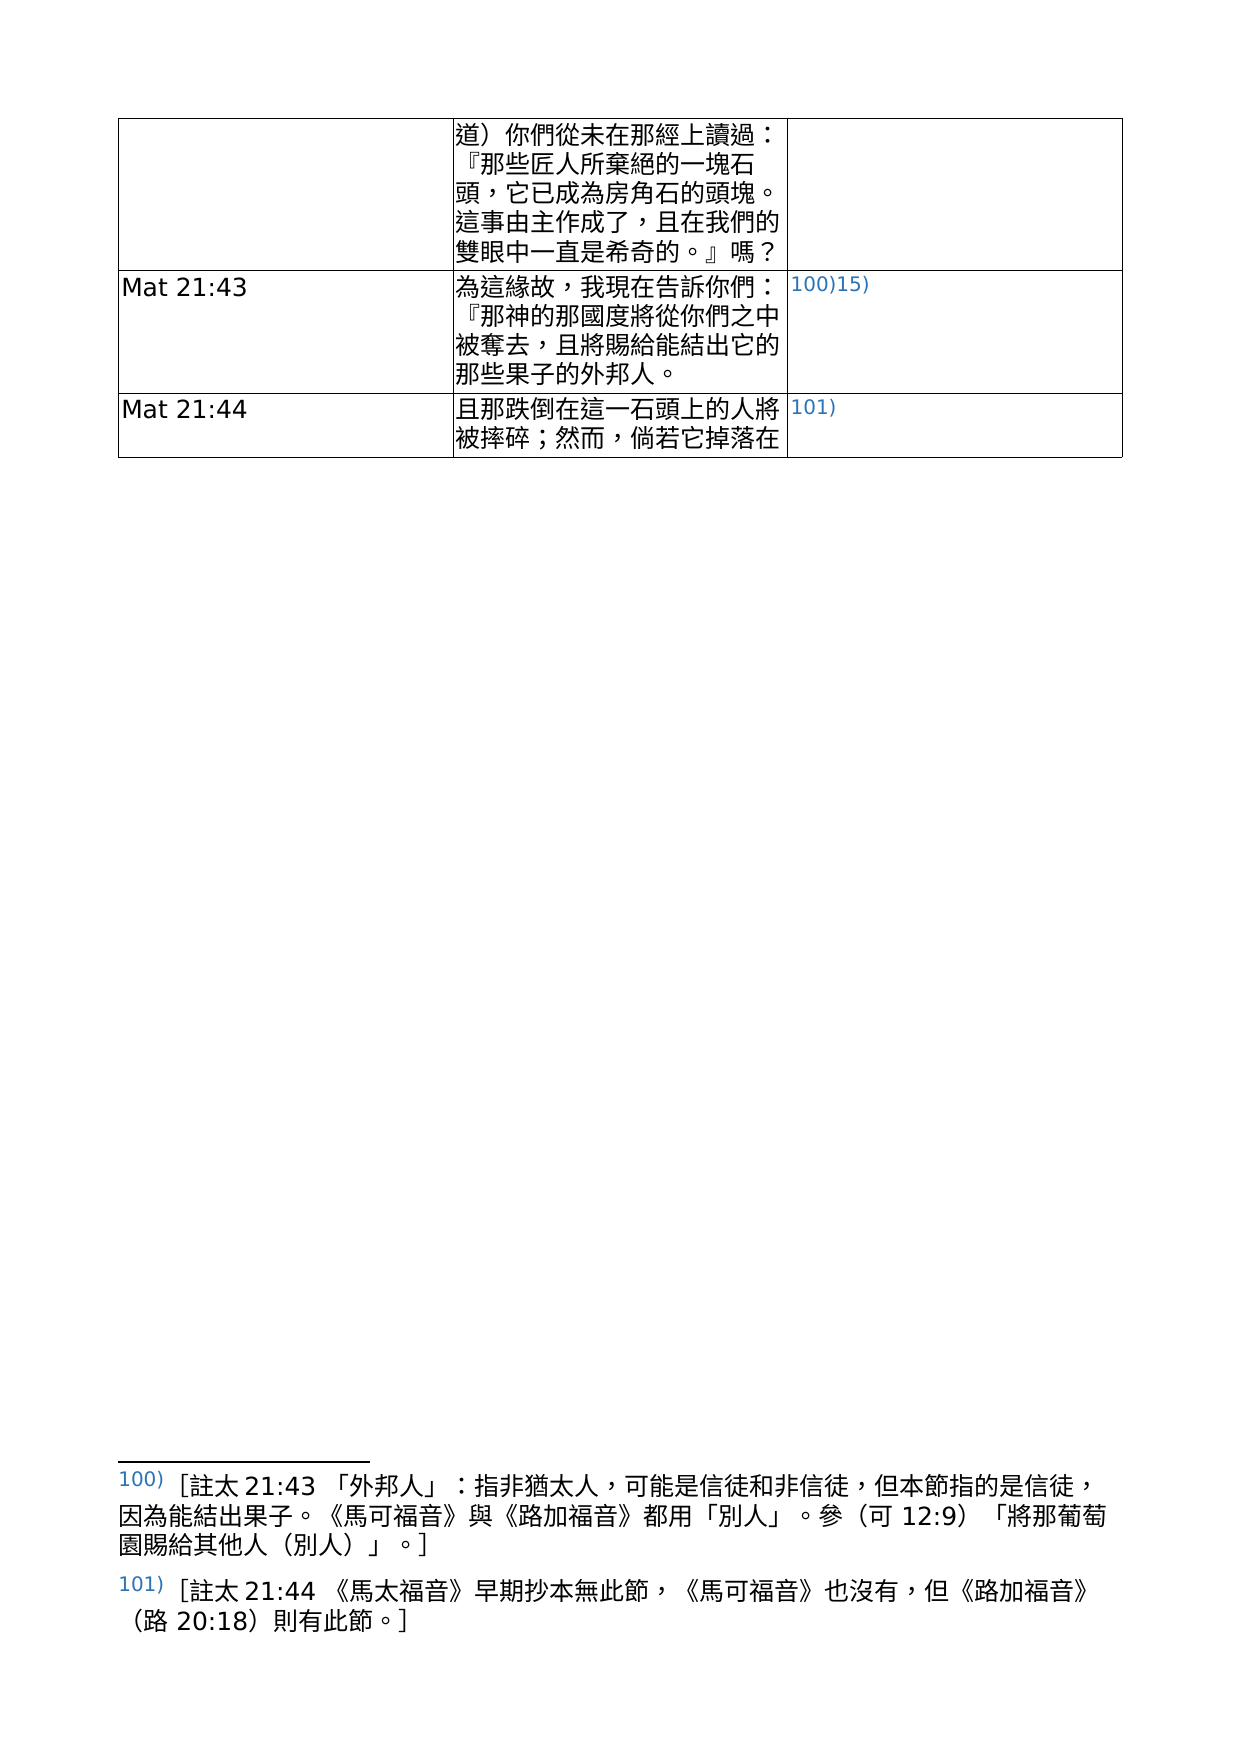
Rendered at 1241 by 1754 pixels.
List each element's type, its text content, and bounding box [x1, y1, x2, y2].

table_cell [788, 394, 1122, 457]
table_cell [788, 119, 1122, 270]
table_cell 15) [788, 271, 1122, 392]
table_cell Mat 21:44 [119, 394, 453, 457]
table_cell Mat 21:43 [119, 271, 453, 392]
table_cell [119, 119, 453, 270]
table_cell 道）你們從未在那經上讀過：『那些匠人所棄絕的一塊石頭，它已成為房角石的頭塊。這事由主作成了，且在我們的雙眼中一直是希奇的。』嗎？ [454, 119, 787, 270]
table_cell 為這緣故，我現在告訴你們：『那神的那國度將從你們之中被奪去，且將賜給能結出它的那些果子的外邦人。 [454, 271, 787, 392]
table_cell 且那跌倒在這一石頭上的人將被摔碎；然而，倘若它掉落在 [454, 394, 787, 457]
